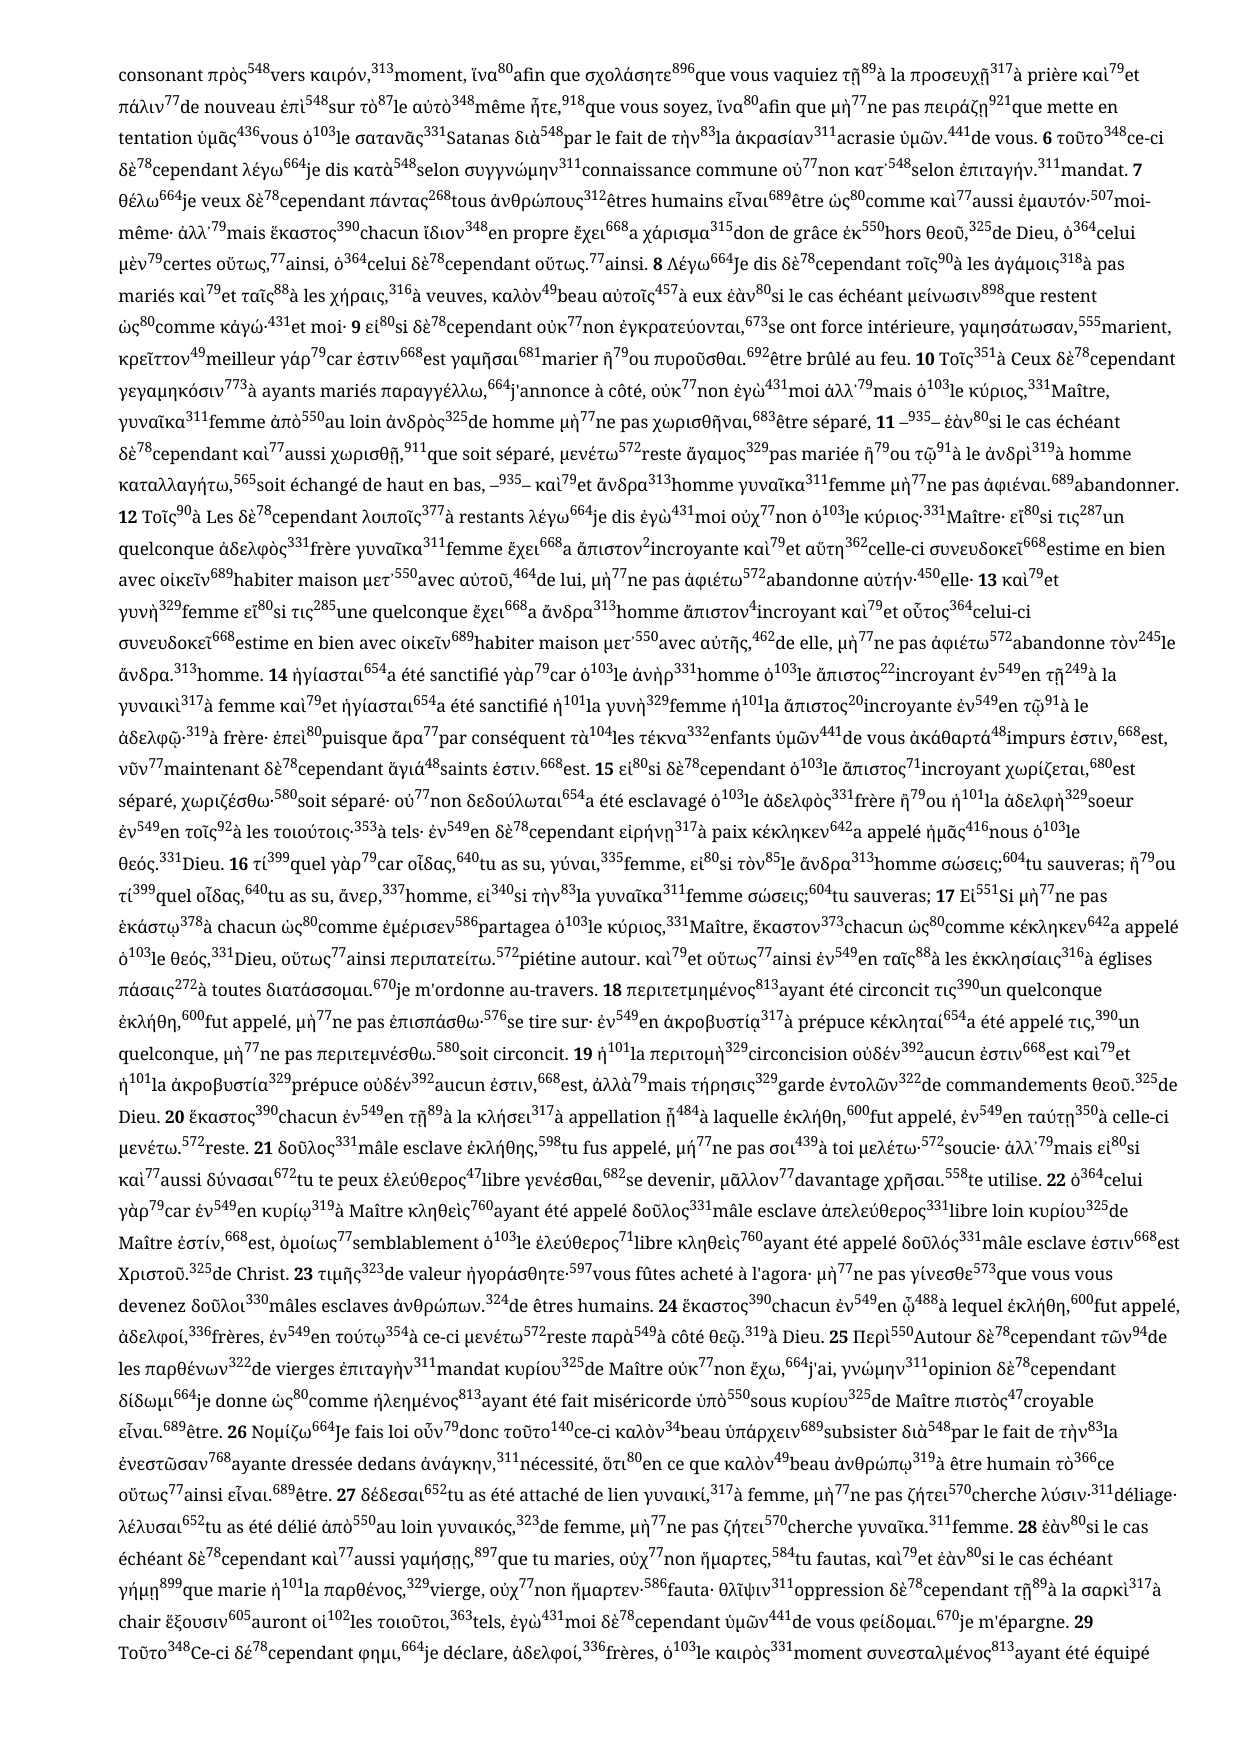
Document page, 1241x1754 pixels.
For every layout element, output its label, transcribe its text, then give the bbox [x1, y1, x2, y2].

text 1 Περὶ550Autour δὲ78cependant ὧν493de lesquels ἐγράψατε,583vous graphâtes, καλὸν49beau ἀνθρώπῳ319à être humain γυναικὸς323de femme μὴ77ne pas ἅπτεσθαι·690se toucher· 2 διὰ548par le fait de δὲ78cependant τὰς82les πορνείας310pornations ἕκαστος390chacun τὴν83la ἑαυτοῦ537de lui-même γυναῖκα311femme ἐχέτω572ait καὶ79et ἑκάστη388chacune τὸν245le ἴδιον115en propre ἄνδρα313homme ἐχέτω.572ait. 3 τῇ89à la γυναικὶ317à femme ὁ103le ἀνὴρ331homme τὴν83la ὀφειλὴν311débit ἀποδιδότω,572redonne, ὁμοίως77semblablement δὲ78cependant καὶ77aussi ἡ101la γυνὴ329femme τῷ91à le ἀνδρί.319à homme. 4 ἡ101la γυνὴ329femme τοῦ259de le ἰδίου128de en propre σώματος327de corps οὐκ77non ἐξουσιάζει668domine en autorité ἀλλ᾽79mais ὁ103le ἀνήρ,331homme, ὁμοίως77semblablement δὲ78cependant καὶ77aussi ὁ103le ἀνὴρ331homme τοῦ259de le ἰδίου128de en propre σώματος327de corps οὐκ77non ἐξουσιάζει668domine en autorité ἀλλ᾽79mais ἡ101la γυνή.329femme. 5 μὴ77ne pas ἀποστερεῖτε569spoliez ἀλλήλους,501les uns les autres, εἰ80si μήτι340ne serait-ce que ἂν340le cas échéant ἐκ550hors συμφώνου67de consonant πρὸς548vers καιρόν,313moment, ἵνα80afin que σχολάσητε896que vous vaquiez τῇ89à la προσευχῇ317à prière καὶ79et πάλιν77de nouveau ἐπὶ548sur τὸ87le αὐτὸ348même ἦτε,918que vous soyez, ἵνα80afin que μὴ77ne pas πειράζῃ921que mette en tentation ὑμᾶς436vous ὁ103le σατανᾶς331Satanas διὰ548par le fait de τὴν83la ἀκρασίαν311acrasie ὑμῶν.441de vous. 6 τοῦτο348ce-ci δὲ78cependant λέγω664je dis κατὰ548selon συγγνώμην311connaissance commune οὐ77non κατ᾽548selon ἐπιταγήν.311mandat. 7 θέλω664je veux δὲ78cependant πάντας268tous ἀνθρώπους312êtres humains εἶναι689être ὡς80comme καὶ77aussi ἐμαυτόν·507moi-même· ἀλλ᾽79mais ἕκαστος390chacun ἴδιον348en propre ἔχει668a χάρισμα315don de grâce ἐκ550hors θεοῦ,325de Dieu, ὁ364celui μὲν79certes οὕτως,77ainsi, ὁ364celui δὲ78cependant οὕτως.77ainsi. 8 Λέγω664Je dis δὲ78cependant τοῖς90à les ἀγάμοις318à pas mariés καὶ79et ταῖς88à les χήραις,316à veuves, καλὸν49beau αὐτοῖς457à eux ἐὰν80si le cas échéant μείνωσιν898que restent ὡς80comme κἀγώ·431et moi· 9 εἰ80si δὲ78cependant οὐκ77non ἐγκρατεύονται,673se ont force intérieure, γαμησάτωσαν,555marient, κρεῖττον49meilleur γάρ79car ἐστιν668est γαμῆσαι681marier ἢ79ou πυροῦσθαι.692être brûlé au feu. 10 Τοῖς351à Ceux δὲ78cependant γεγαμηκόσιν773à ayants mariés παραγγέλλω,664j'annonce à côté, οὐκ77non ἐγὼ431moi ἀλλ᾽79mais ὁ103le κύριος,331Maître, γυναῖκα311femme ἀπὸ550au loin ἀνδρὸς325de homme μὴ77ne pas χωρισθῆναι,683être séparé, 11 –935– ἐὰν80si le cas échéant δὲ78cependant καὶ77aussi χωρισθῇ,911que soit séparé, μενέτω572reste ἄγαμος329pas mariée ἢ79ou τῷ91à le ἀνδρὶ319à homme καταλλαγήτω,565soit échangé de haut en bas, –935– καὶ79et ἄνδρα313homme γυναῖκα311femme μὴ77ne pas ἀφιέναι.689abandonner. 12 Τοῖς90à Les δὲ78cependant λοιποῖς377à restants λέγω664je dis ἐγὼ431moi οὐχ77non ὁ103le κύριος·331Maître· εἴ80si τις287un quelconque ἀδελφὸς331frère γυναῖκα311femme ἔχει668a ἄπιστον2incroyante καὶ79et αὕτη362celle-ci συνευδοκεῖ668estime en bien avec οἰκεῖν689habiter maison μετ᾽550avec αὐτοῦ,464de lui, μὴ77ne pas ἀφιέτω572abandonne αὐτήν·450elle· 13 καὶ79et γυνὴ329femme εἴ80si τις285une quelconque ἔχει668a ἄνδρα313homme ἄπιστον4incroyant καὶ79et οὗτος364celui-ci συνευδοκεῖ668estime en bien avec οἰκεῖν689habiter maison μετ᾽550avec αὐτῆς,462de elle, μὴ77ne pas ἀφιέτω572abandonne τὸν245le ἄνδρα.313homme. 14 ἡγίασται654a été sanctifié γὰρ79car ὁ103le ἀνὴρ331homme ὁ103le ἄπιστος22incroyant ἐν549en τῇ249à la γυναικὶ317à femme καὶ79et ἡγίασται654a été sanctifié ἡ101la γυνὴ329femme ἡ101la ἄπιστος20incroyante ἐν549en τῷ91à le ἀδελφῷ·319à frère· ἐπεὶ80puisque ἄρα77par conséquent τὰ104les τέκνα332enfants ὑμῶν441de vous ἀκάθαρτά48impurs ἐστιν,668est, νῦν77maintenant δὲ78cependant ἅγιά48saints ἐστιν.668est. 15 εἰ80si δὲ78cependant ὁ103le ἄπιστος71incroyant χωρίζεται,680est séparé, χωριζέσθω·580soit séparé· οὐ77non δεδούλωται654a été esclavagé ὁ103le ἀδελφὸς331frère ἢ79ou ἡ101la ἀδελφὴ329soeur ἐν549en τοῖς92à les τοιούτοις·353à tels· ἐν549en δὲ78cependant εἰρήνῃ317à paix κέκληκεν642a appelé ἡμᾶς416nous ὁ103le θεός.331Dieu. 16 τί399quel γὰρ79car οἶδας,640tu as su, γύναι,335femme, εἰ80si τὸν85le ἄνδρα313homme σώσεις;604tu sauveras; ἢ79ou τί399quel οἶδας,640tu as su, ἄνερ,337homme, εἰ340si τὴν83la γυναῖκα311femme σώσεις;604tu sauveras; 17 Εἰ551Si μὴ77ne pas ἑκάστῳ378à chacun ὡς80comme ἐμέρισεν586partagea ὁ103le κύριος,331Maître, ἕκαστον373chacun ὡς80comme κέκληκεν642a appelé ὁ103le θεός,331Dieu, οὕτως77ainsi περιπατείτω.572piétine autour. καὶ79et οὕτως77ainsi ἐν549en ταῖς88à les ἐκκλησίαις316à églises πάσαις272à toutes διατάσσομαι.670je m'ordonne au-travers. 18 περιτετμημένος813ayant été circoncit τις390un quelconque ἐκλήθη,600fut appelé, μὴ77ne pas ἐπισπάσθω·576se tire sur· ἐν549en ἀκροβυστίᾳ317à prépuce κέκληταί654a été appelé τις,390un quelconque, μὴ77ne pas περιτεμνέσθω.580soit circoncit. 19 ἡ101la περιτομὴ329circoncision οὐδέν392aucun ἐστιν668est καὶ79et ἡ101la ἀκροβυστία329prépuce οὐδέν392aucun ἐστιν,668est, ἀλλὰ79mais τήρησις329garde ἐντολῶν322de commandements θεοῦ.325de Dieu. 20 ἕκαστος390chacun ἐν549en τῇ89à la κλήσει317à appellation ᾗ484à laquelle ἐκλήθη,600fut appelé, ἐν549en ταύτῃ350à celle-ci μενέτω.572reste. 21 δοῦλος331mâle esclave ἐκλήθης,598tu fus appelé, μή77ne pas σοι439à toi μελέτω·572soucie· ἀλλ᾽79mais εἰ80si καὶ77aussi δύνασαι672tu te peux ἐλεύθερος47libre γενέσθαι,682se devenir, μᾶλλον77davantage χρῆσαι.558te utilise. 22 ὁ364celui γὰρ79car ἐν549en κυρίῳ319à Maître κληθεὶς760ayant été appelé δοῦλος331mâle esclave ἀπελεύθερος331libre loin κυρίου325de Maître ἐστίν,668est, ὁμοίως77semblablement ὁ103le ἐλεύθερος71libre κληθεὶς760ayant été appelé δοῦλός331mâle esclave ἐστιν668est Χριστοῦ.325de Christ. 23 τιμῆς323de valeur ἠγοράσθητε·597vous fûtes acheté à l'agora· μὴ77ne pas γίνεσθε573que vous vous devenez δοῦλοι330mâles esclaves ἀνθρώπων.324de êtres humains. 24 ἕκαστος390chacun ἐν549en ᾧ488à lequel ἐκλήθη,600fut appelé, ἀδελφοί,336frères, ἐν549en τούτῳ354à ce-ci μενέτω572reste παρὰ549à côté θεῷ.319à Dieu. 25 Περὶ550Autour δὲ78cependant τῶν94de les παρθένων322de vierges ἐπιταγὴν311mandat κυρίου325de Maître οὐκ77non ἔχω,664j'ai, γνώμην311opinion δὲ78cependant δίδωμι664je donne ὡς80comme ἠλεημένος813ayant été fait miséricorde ὑπὸ550sous κυρίου325de Maître πιστὸς47croyable εἶναι.689être. 26 Νομίζω664Je fais loi οὖν79donc τοῦτο140ce-ci καλὸν34beau ὑπάρχειν689subsister διὰ548par le fait de τὴν83la ἐνεστῶσαν768ayante dressée dedans ἀνάγκην,311nécessité, ὅτι80en ce que καλὸν49beau ἀνθρώπῳ319à être humain τὸ366ce οὕτως77ainsi εἶναι.689être. 27 δέδεσαι652tu as été attaché de lien γυναικί,317à femme, μὴ77ne pas ζήτει570cherche λύσιν·311déliage· λέλυσαι652tu as été délié ἀπὸ550au loin γυναικός,323de femme, μὴ77ne pas ζήτει570cherche γυναῖκα.311femme. 28 ἐὰν80si le cas échéant δὲ78cependant καὶ77aussi γαμήσῃς,897que tu maries, οὐχ77non ἥμαρτες,584tu fautas, καὶ79et ἐὰν80si le cas échéant γήμῃ899que marie ἡ101la παρθένος,329vierge, οὐχ77non ἥμαρτεν·586fauta· θλῖψιν311oppression δὲ78cependant τῇ89à la σαρκὶ317à chair ἕξουσιν605auront οἱ102les τοιοῦτοι,363tels, ἐγὼ431moi δὲ78cependant ὑμῶν441de vous φείδομαι.670je m'épargne. 29 Τοῦτο348Ce-ci δέ78cependant φημι,664je déclare, ἀδελφοί,336frères, ὁ103le καιρὸς331moment συνεσταλμένος813ayant été équipé ensemble ἐστίν·668est· τὸ87le λοιπόν,375restant, ἵνα80afin que καὶ77aussi οἱ363ceux ἔχοντες839ayants γυναῖκας310femmes ὡς80comme μὴ77ne pas ἔχοντες839ayants ὦσιν920que soient 30 καὶ79et οἱ363ceux κλαίοντες839pleurants ὡς80comme μὴ77ne pas κλαίοντες839pleurants καὶ79et οἱ363ceux χαίροντες839étants de joie ὡς80comme μὴ77ne pas χαίροντες839étants de joie καὶ79et οἱ363ceux ἀγοράζοντες839achetants à l'agora ὡς80comme μὴ77ne pas κατέχοντες,839tenants de haut en bas, 31 καὶ79et οἱ363ceux χρώμενοι866se utilisants τὸν85le κόσμον313monde ὡς80comme μὴ77ne pas καταχρώμενοι·866se utilisants de haut en bas· παράγει668mène de côté γὰρ79car τὸ105le σχῆμα333schéma τοῦ97de le κόσμου325de monde τούτου.150de celui-ci. 32 Θέλω664Je veux δὲ78cependant ὑμᾶς436vous ἀμερίμνους31insouciants εἶναι.689être. ὁ103le ἄγαμος331pas marié μεριμνᾷ668inquiète τὰ347ces τοῦ97de le κυρίου,325de Maître, πῶς77comment? ἀρέσῃ899que plaise τῷ91à le κυρίῳ·319à Maître· 33 ὁ364celui δὲ78cependant γαμήσας721ayant marié μεριμνᾷ668inquiète τὰ347ces τοῦ97de le κόσμου,325de monde, πῶς77comment? ἀρέσῃ899que plaise τῇ249à la γυναικί,317à femme, 34 καὶ79et μεμέρισται.654a été partagé. καὶ79et ἡ101la γυνὴ329femme ἡ101la ἄγαμος329pas mariée καὶ79et ἡ101la παρθένος329vierge μεριμνᾷ668inquiète τὰ347ces τοῦ97de le κυρίου,325de Maître, ἵνα80afin que ᾖ921que soit ἁγία45sainte καὶ79et τῷ93à le σώματι321à corps καὶ79et τῷ93à le πνεύματι·321à souffle· ἡ362celle δὲ78cependant γαμήσασα719ayante mariée μεριμνᾷ668inquiète τὰ347ces τοῦ97de le κόσμου,325de monde, πῶς77comment? ἀρέσῃ899que plaise τῷ251à le ἀνδρί.319à homme. 35 τοῦτο348ce-ci δὲ78cependant πρὸς548vers τὸ87le ὑμῶν441de vous αὐτῶν521de vous-mêmes σύμφορον55convenable λέγω,664je dis, οὐχ77non ἵνα80afin que βρόχον313noeud coulant ὑμῖν438à vous ἐπιβάλω895que je surjette ἀλλὰ79mais πρὸς548vers τὸ482ce εὔσχημον55élégant καὶ79et εὐπάρεδρον55dévoué τῷ91à le κυρίῳ319à Maître ἀπερισπάστως.77sans distraction. 36 Εἰ80Si δέ78cependant τις390un quelconque ἀσχημονεῖν689être inélégant ἐπὶ548sur τὴν83la παρθένον311vierge αὐτοῦ464de lui νομίζει,668fait loi, ἐὰν80si le cas échéant ᾖ921que soit ὑπέρακμος45au-dessus du point le plus haut καὶ79et οὕτως77ainsi ὀφείλει668doit γίνεσθαι,690se devenir, ὃ482lequel θέλει668veut ποιείτω,572fasse, οὐχ77non ἁμαρτάνει,668faute, γαμείτωσαν.571marient. 37 ὃς498lequel δὲ78cependant ἕστηκεν642a dressé ἐν549en τῇ89à la καρδίᾳ317à coeur αὐτοῦ464de lui ἑδραῖος71assis μὴ77ne pas ἔχων840ayant ἀνάγκην,311nécessité, ἐξουσίαν311autorité δὲ78cependant ἔχει668a περὶ550autour τοῦ259de le ἰδίου128de en propre θελήματος327de volonté καὶ79et τοῦτο348ce-ci κέκρικεν642a jugé ἐν549en τῇ249à la ἰδίᾳ119à en propre καρδίᾳ,317à coeur, τηρεῖν689garder τὴν83la ἑαυτοῦ537de lui-même παρθένον,311vierge, καλῶς77bellement ποιήσει.606fera. 38 ὥστε80de sorte que καὶ79et ὁ364celui γαμίζων840donnant en mariage τὴν83la ἑαυτοῦ537de lui-même παρθένον311vierge καλῶς77bellement ποιεῖ668fait καὶ79et ὁ364celui μὴ77ne pas γαμίζων840donnant en mariage κρεῖσσον77meilleurement ποιήσει.606fera. 39 Γυνὴ329Femme δέδεται654a été attaché de lien ἐφ᾽548sur ὅσον295autant lequel χρόνον313temps ζῇ668vit ὁ103le ἀνὴρ331homme αὐτῆς·462de elle· ἐὰν80si le cas échéant δὲ78cependant κοιμηθῇ911que soit mis au coucher ὁ103le ἀνήρ,331homme, ἐλευθέρα45libre ἐστὶν668est ᾧ486à lequel θέλει668veut γαμηθῆναι,683être marié, μόνον77seulement ἐν549en κυρίῳ.319à Maître. 40 μακαριωτέρα45plus heureuse δέ78cependant ἐστιν668est ἐὰν80si le cas échéant οὕτως77ainsi μείνῃ,899que reste, κατὰ548selon τὴν83la ἐμὴν216mienne γνώμην·311opinion· δοκῶ664j'estime δὲ78cependant κἀγὼ431et moi πνεῦμα315souffle θεοῦ325de Dieu ἔχειν.689avoir. [118, 59, 1181, 1665]
